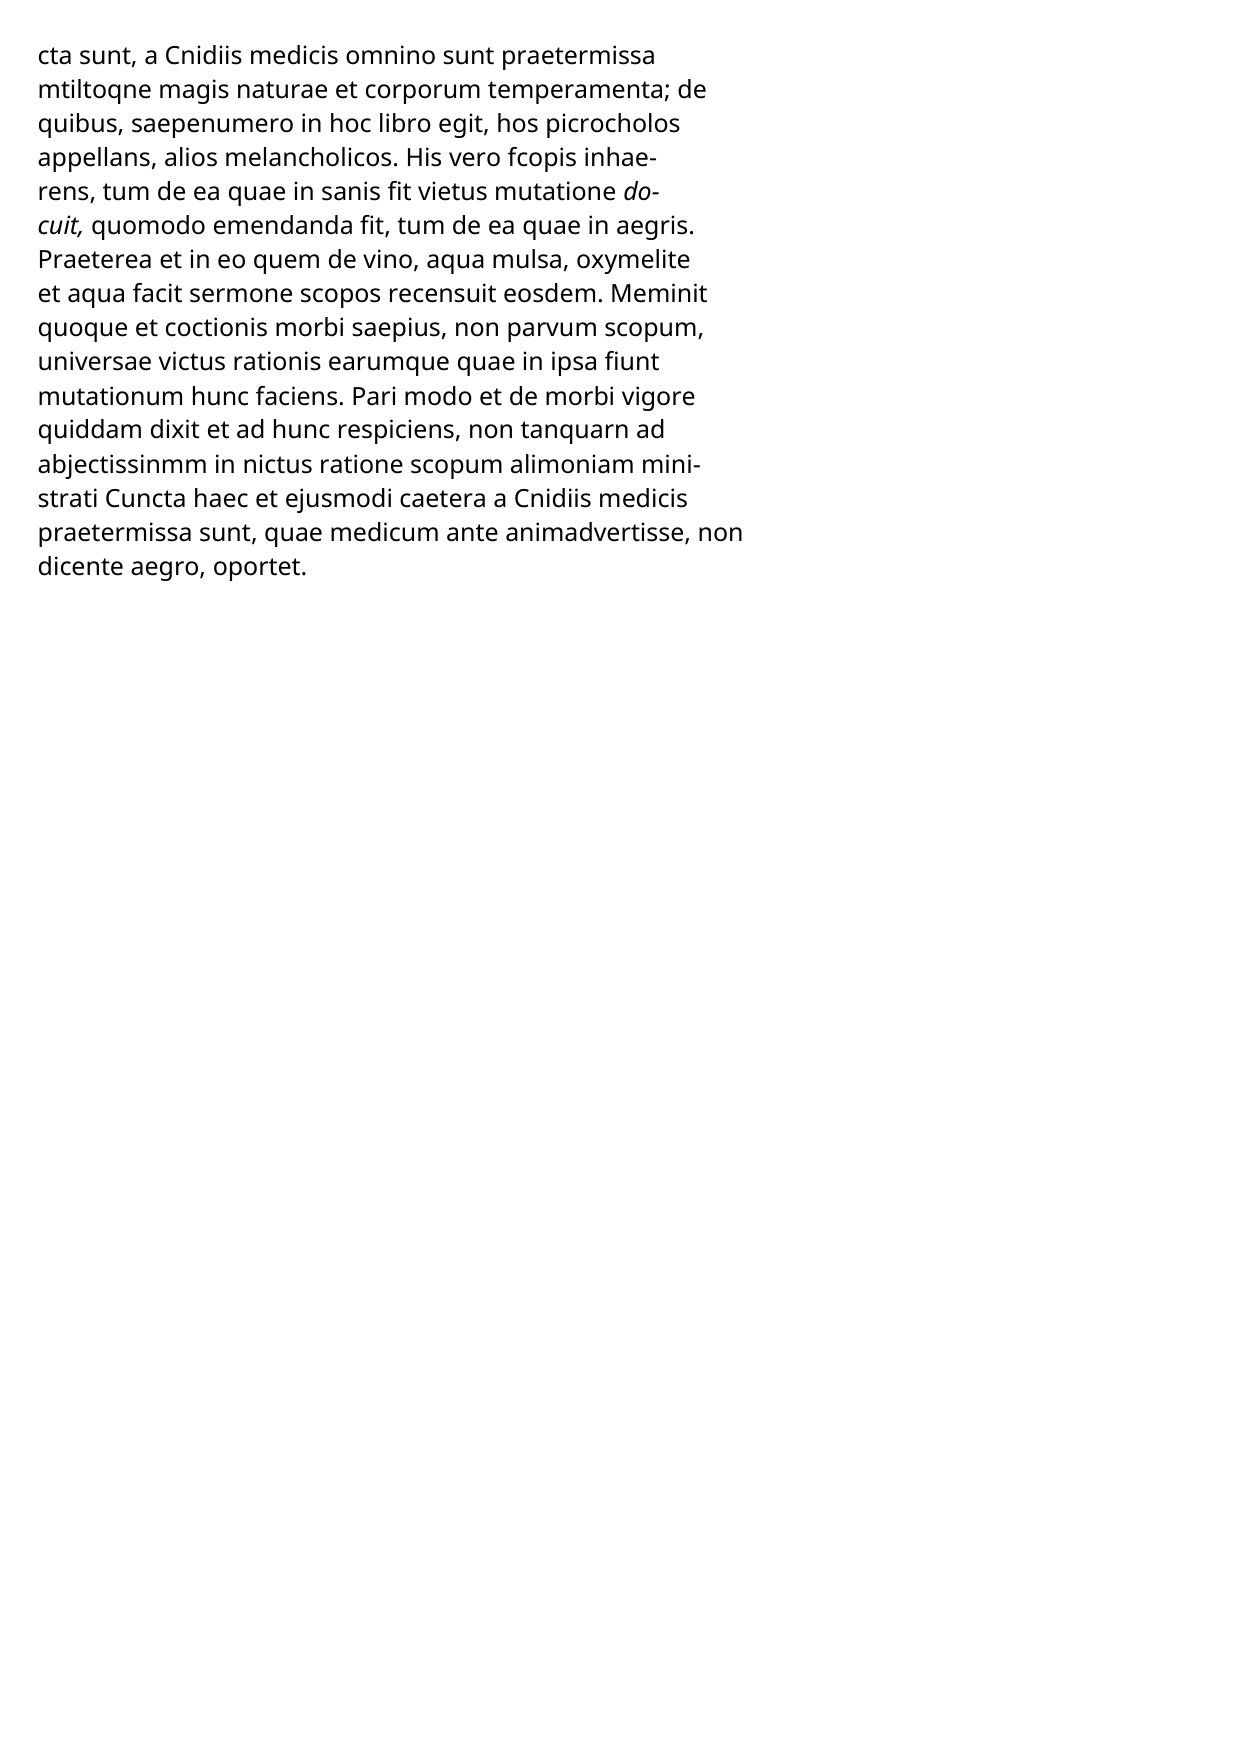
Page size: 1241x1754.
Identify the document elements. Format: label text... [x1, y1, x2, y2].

text cta sunt, a Cnidiis medicis omnino sunt praetermissa mtiltoqne magis naturae et corporum temperamenta; de quibus, saepenumero in hoc libro egit, hos picrocholos appellans, alios melancholicos. His vero fcopis inhae- rens, tum de ea quae in sanis fit vietus mutatione do- cuit, quomodo emendanda fit, tum de ea quae in aegris. Praeterea et in eo quem de vino, aqua mulsa, oxymelite et aqua facit sermone scopos recensuit eosdem. Meminit quoque et coctionis morbi saepius, non parvum scopum, universae victus rationis earumque quae in ipsa fiunt mutationum hunc faciens. Pari modo et de morbi vigore quiddam dixit et ad hunc respiciens, non tanquarn ad abjectissinmm in nictus ratione scopum alimoniam mini- strati Cuncta haec et ejusmodi caetera a Cnidiis medicis praetermissa sunt, quae medicum ante animadvertisse, non dicente aegro, oportet. [37, 37, 1203, 582]
